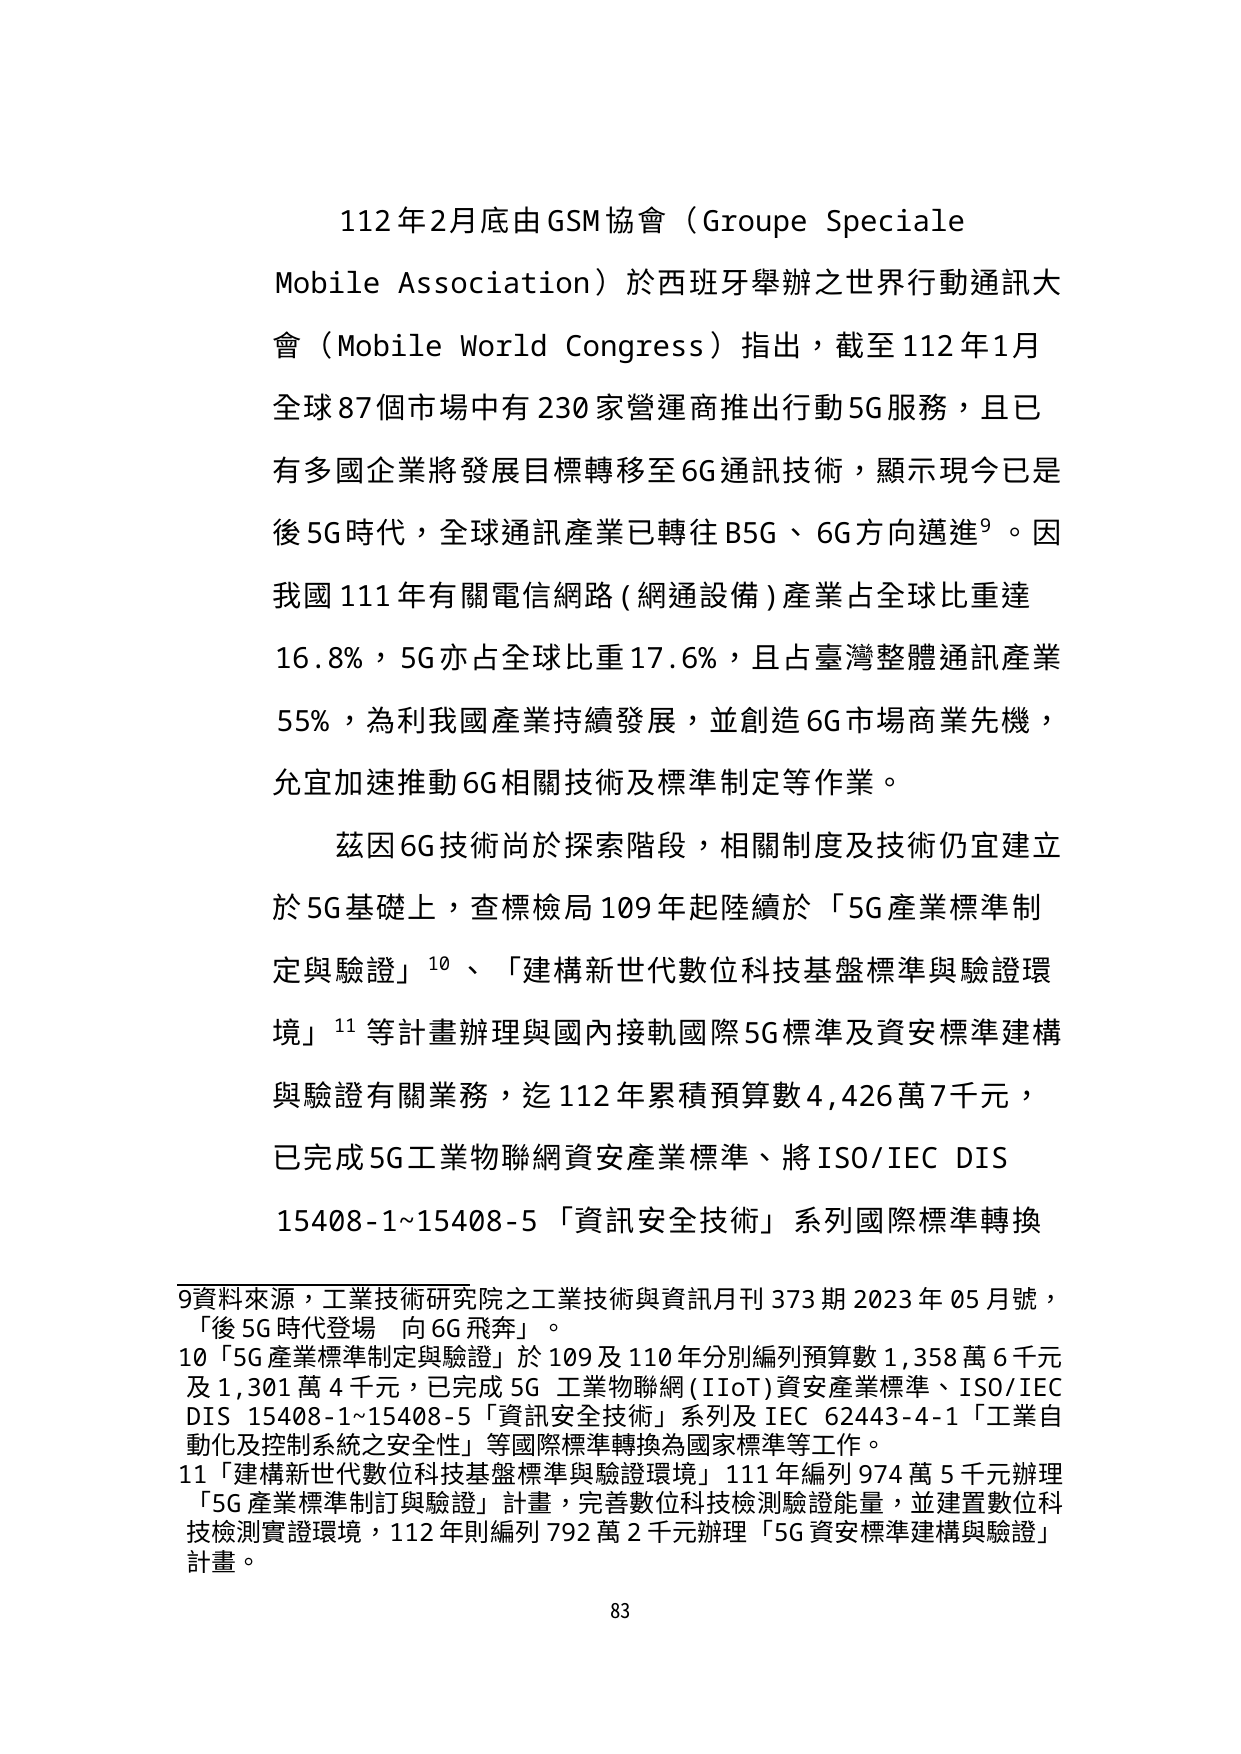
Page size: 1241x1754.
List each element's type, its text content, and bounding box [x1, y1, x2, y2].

text 112年2月底由GSM協會（Groupe Speciale Mobile Association）於西班牙舉辦之世界行動通訊大會（Mobile World Congress）指出，截至112年1月全球87個市場中有230家營運商推出行動5G服務，且已有多國企業將發展目標轉移至6G通訊技術，顯示現今已是後5G時代，全球通訊產業已轉往B5G、6G方向邁進。因我國111年有關電信網路(網通設備)產業占全球比重達16.8%，5G亦占全球比重17.6%，且占臺灣整體通訊產業55%，為利我國產業持續發展，並創造6G市場商業先機，允宜加速推動6G相關技術及標準制定等作業。 [266, 177, 1063, 802]
text 「建構新世代數位科技基盤標準與驗證環境」111年編列974萬5千元辦理「5G產業標準制訂與驗證」計畫，完善數位科技檢測驗證能量，並建置數位科技檢測實證環境，112年則編列792萬2千元辦理「5G資安標準建構與驗證」計畫。 [177, 1460, 1063, 1577]
text 「5G產業標準制定與驗證」於109及110年分別編列預算數1,358萬6千元及1,301萬4千元，已完成5G 工業物聯網(IIoT)資安產業標準、ISO/IEC DIS 15408-1~15408-5「資訊安全技術」系列及IEC 62443-4-1「工業自動化及控制系統之安全性」等國際標準轉換為國家標準等工作。 [177, 1343, 1063, 1460]
text 茲因6G技術尚於探索階段，相關制度及技術仍宜建立於5G基礎上，查標檢局109年起陸續於「5G產業標準制定與驗證」、「建構新世代數位科技基盤標準與驗證環境」等計畫辦理與國內接軌國際5G標準及資安標準建構與驗證有關業務，迄112年累積預算數4,426萬7千元，已完成5G工業物聯網資安產業標準、將ISO/IEC DIS 15408-1~15408-5「資訊安全技術」系列國際標準轉換 [266, 802, 1063, 1240]
text 資料來源，工業技術研究院之工業技術與資訊月刊373期2023年05月號，「後5G時代登場 向6G飛奔」。 [177, 1285, 1063, 1343]
